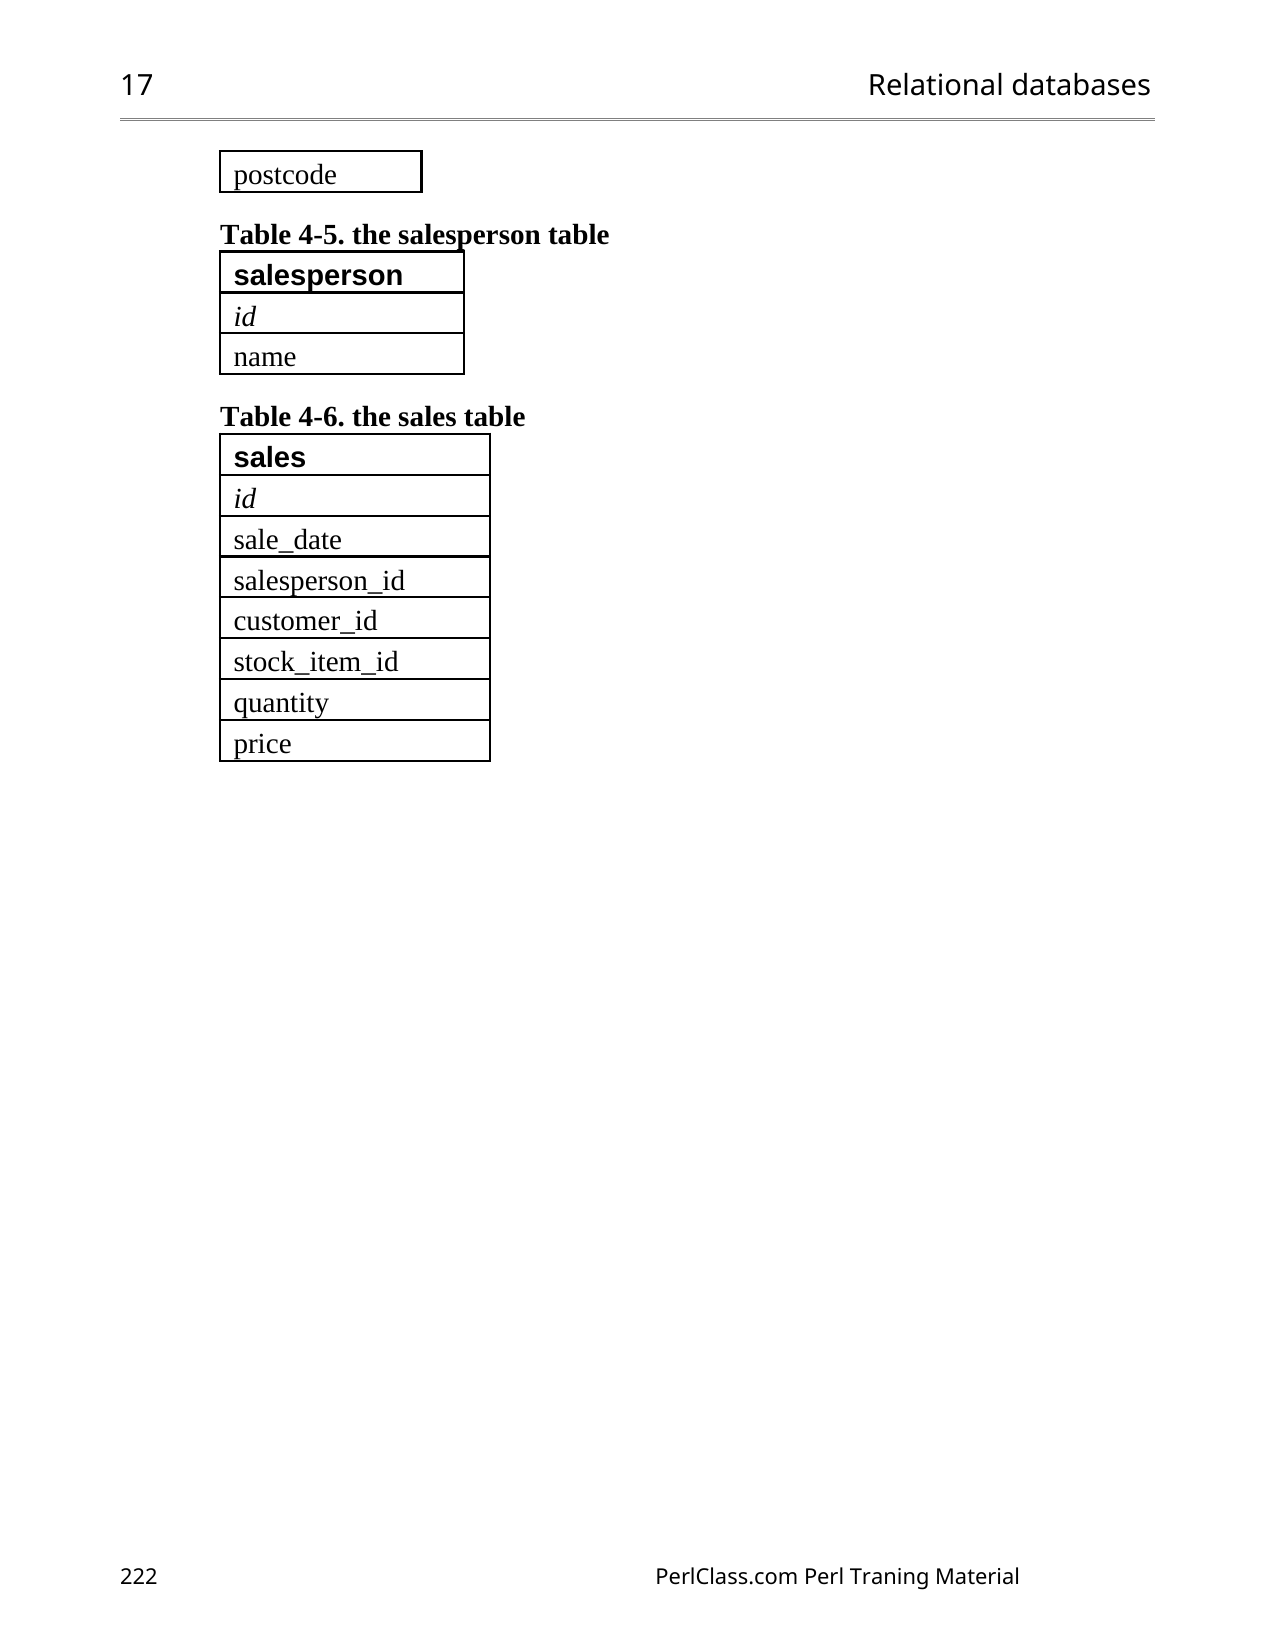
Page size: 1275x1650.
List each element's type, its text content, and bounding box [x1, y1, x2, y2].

table_cell customer_id [221, 598, 489, 637]
table_header sales [221, 435, 489, 474]
table_cell postcode [221, 152, 420, 191]
table_cell price [221, 721, 489, 759]
text Table 4-5. the salesperson table [220, 218, 1155, 250]
table_cell id [221, 294, 463, 332]
table_cell name [221, 334, 463, 373]
table_cell stock_item_id [221, 639, 489, 678]
table_cell id [221, 476, 489, 514]
table_cell salesperson_id [221, 558, 489, 596]
text Table 4-6. the sales table [220, 400, 1155, 433]
table_cell sale_date [221, 517, 489, 555]
table_cell quantity [221, 680, 489, 719]
table_header salesperson [221, 253, 463, 291]
